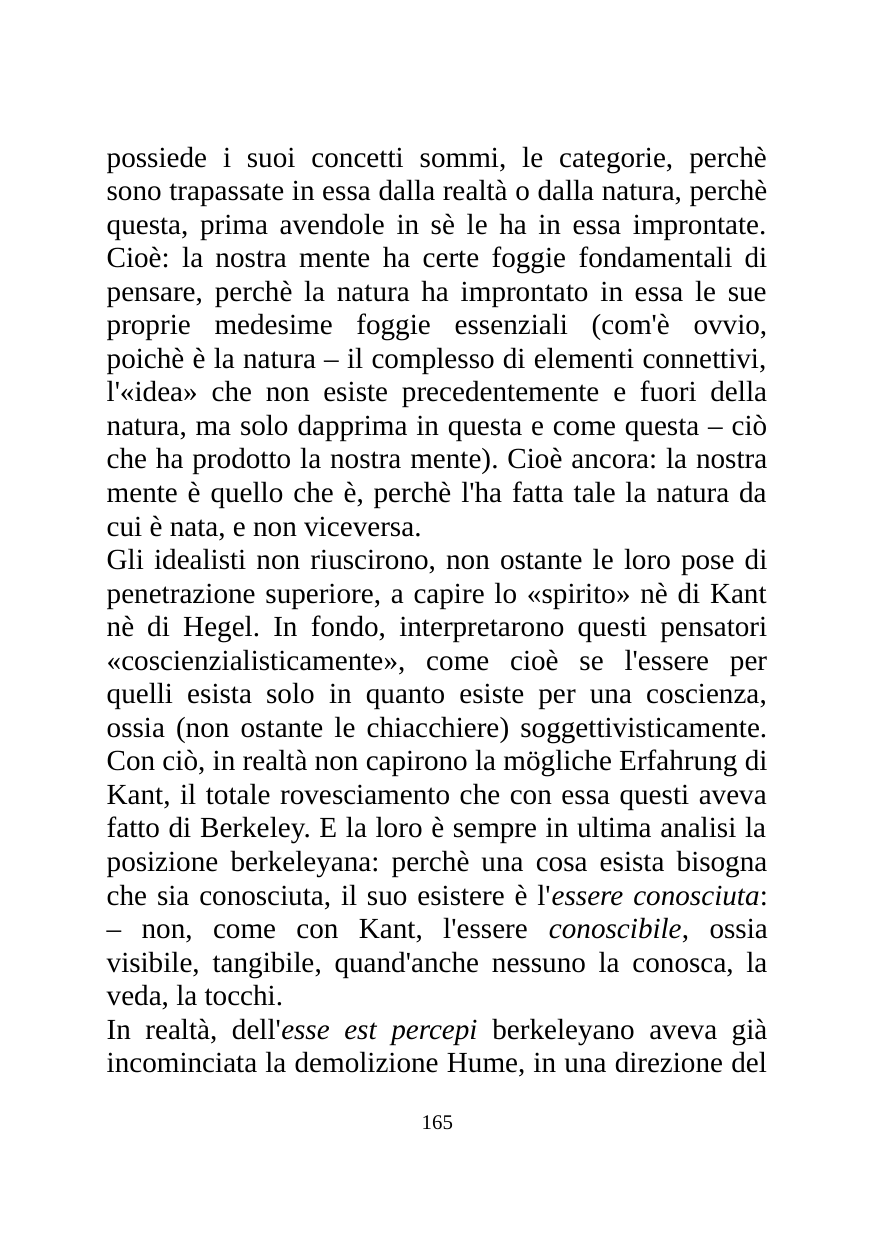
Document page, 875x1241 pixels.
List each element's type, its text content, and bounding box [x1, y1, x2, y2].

text possiede i suoi concetti sommi, le categorie, perchè sono trapassate in essa dalla realtà o dalla natura, perchè questa, prima avendole in sè le ha in essa improntate. Cioè: la nostra mente ha certe foggie fondamentali di pensare, perchè la natura ha improntato in essa le sue proprie medesime foggie essenziali (com'è ovvio, poichè è la natura – il complesso di elementi connettivi, l'«idea» che non esiste precedentemente e fuori della natura, ma solo dapprima in questa e come questa – ciò che ha prodotto la nostra mente). Cioè ancora: la nostra mente è quello che è, perchè l'ha fatta tale la natura da cui è nata, e non viceversa. [106, 140, 768, 542]
text Gli idealisti non riuscirono, non ostante le loro pose di penetrazione superiore, a capire lo «spirito» nè di Kant nè di Hegel. In fondo, interpretarono questi pensatori «coscienzialisticamente», come cioè se l'essere per quelli esista solo in quanto esiste per una coscienza, ossia (non ostante le chiacchiere) soggettivisticamente. Con ciò, in realtà non capirono la mögliche Erfahrung di Kant, il totale rovesciamento che con essa questi aveva fatto di Berkeley. E la loro è sempre in ultima analisi la posizione berkeleyana: perchè una cosa esista bisogna che sia conosciuta, il suo esistere è l'essere conosciuta: – non, come con Kant, l'essere conoscibile, ossia visibile, tangibile, quand'anche nessuno la conosca, la veda, la tocchi. [106, 542, 768, 1012]
